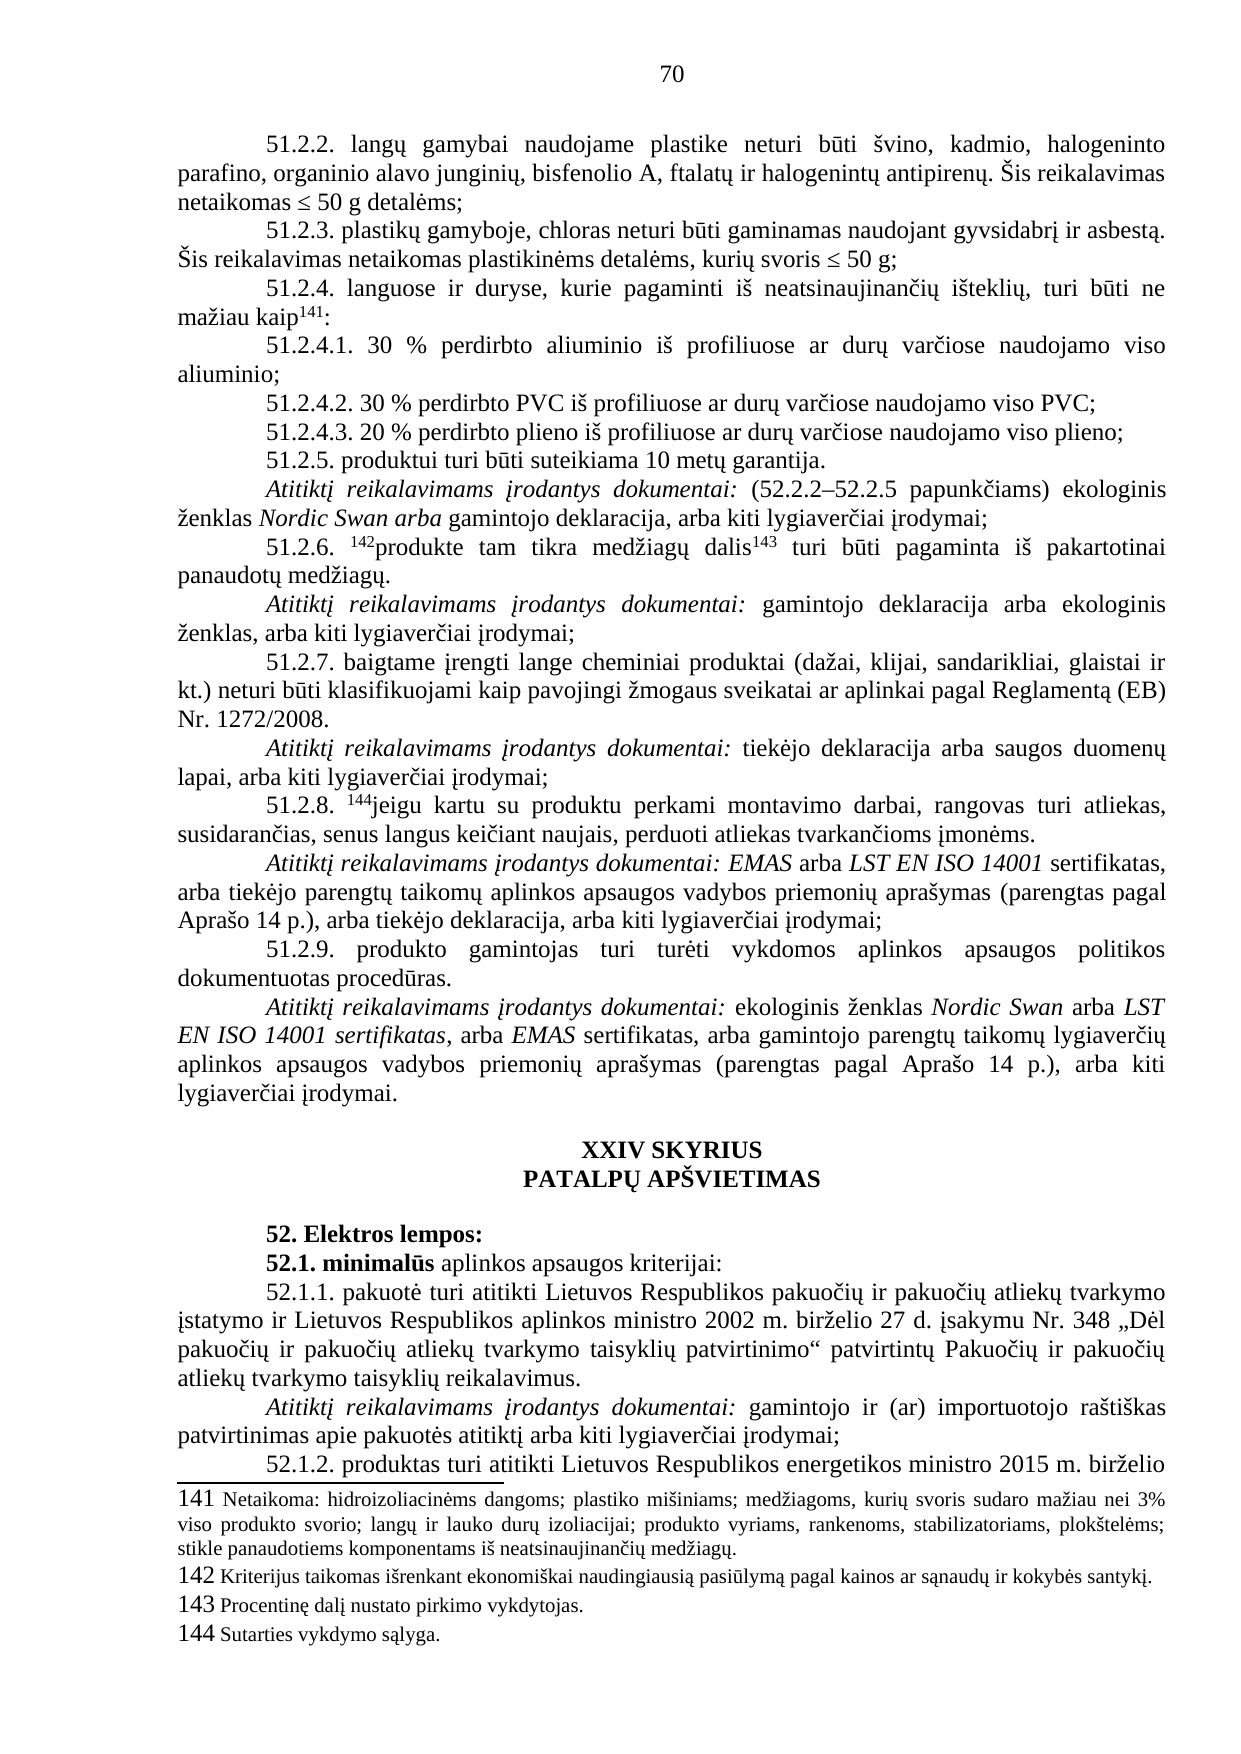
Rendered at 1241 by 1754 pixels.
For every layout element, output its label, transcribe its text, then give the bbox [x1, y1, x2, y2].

text Atitiktį reikalavimams įrodantys dokumentai: ekologinis ženklas Nordic Swan arba LST EN ISO 14001 sertifikatas, arba EMAS sertifikatas, arba gamintojo parengtų taikomų lygiaverčių aplinkos apsaugos vadybos priemonių aprašymas (parengtas pagal Aprašo 14 p.), arba kiti lygiaverčiai įrodymai. [177, 992, 1166, 1107]
text 51.2.7. baigtame įrengti lange cheminiai produktai (dažai, klijai, sandarikliai, glaistai ir kt.) neturi būti klasifikuojami kaip pavojingi žmogaus sveikatai ar aplinkai pagal Reglamentą (EB) Nr. 1272/2008. [177, 647, 1166, 733]
text Kriterijus taikomas išrenkant ekonomiškai naudingiausią pasiūlymą pagal kainos ar sąnaudų ir kokybės santykį. [177, 1560, 1166, 1589]
text 52.1. minimalūs aplinkos apsaugos kriterijai: [177, 1248, 1166, 1277]
text 51.2.4.3. 20 % perdirbto plieno iš profiliuose ar durų varčiose naudojamo viso plieno; [177, 417, 1166, 445]
text Procentinę dalį nustato pirkimo vykdytojas. [177, 1589, 1166, 1618]
text Atitiktį reikalavimams įrodantys dokumentai: tiekėjo deklaracija arba saugos duomenų lapai, arba kiti lygiaverčiai įrodymai; [177, 733, 1166, 790]
text XXIV SKYRIUS [177, 1135, 1166, 1164]
text Sutarties vykdymo sąlyga. [177, 1618, 1166, 1646]
text 51.2.4.2. 30 % perdirbto PVC iš profiliuose ar durų varčiose naudojamo viso PVC; [177, 388, 1166, 417]
text 51.2.8. jeigu kartu su produktu perkami montavimo darbai, rangovas turi atliekas, susidarančias, senus langus keičiant naujais, perduoti atliekas tvarkančioms įmonėms. [177, 790, 1166, 848]
text 51.2.4. languose ir duryse, kurie pagaminti iš neatsinaujinančių išteklių, turi būti ne mažiau kaip: [177, 273, 1166, 330]
text Netaikoma: hidroizoliacinėms dangoms; plastiko mišiniams; medžiagoms, kurių svoris sudaro mažiau nei 3% viso produkto svorio; langų ir lauko durų izoliacijai; produkto vyriams, rankenoms, stabilizatoriams, plokštelėms; stikle panaudotiems komponentams iš neatsinaujinančių medžiagų. [177, 1483, 1166, 1560]
text 51.2.6. produkte tam tikra medžiagų dalis turi būti pagaminta iš pakartotinai panaudotų medžiagų. [177, 532, 1166, 589]
text 51.2.5. produktui turi būti suteikiama 10 metų garantija. [177, 445, 1166, 474]
text 51.2.2. langų gamybai naudojame plastike neturi būti švino, kadmio, halogeninto parafino, organinio alavo junginių, bisfenolio A, ftalatų ir halogenintų antipirenų. Šis reikalavimas netaikomas ≤ 50 g detalėms; [177, 129, 1166, 215]
text 52.1.2. produktas turi atitikti Lietuvos Respublikos energetikos ministro 2015 m. birželio [177, 1449, 1166, 1478]
text 52.1.1. pakuotė turi atitikti Lietuvos Respublikos pakuočių ir pakuočių atliekų tvarkymo įstatymo ir Lietuvos Respublikos aplinkos ministro 2002 m. birželio 27 d. įsakymu Nr. 348 „Dėl pakuočių ir pakuočių atliekų tvarkymo taisyklių patvirtinimo“ patvirtintų Pakuočių ir pakuočių atliekų tvarkymo taisyklių reikalavimus. [177, 1277, 1166, 1392]
subtitle 52. Elektros lempos: [177, 1219, 1166, 1248]
text Atitiktį reikalavimams įrodantys dokumentai: gamintojo deklaracija arba ekologinis ženklas, arba kiti lygiaverčiai įrodymai; [177, 589, 1166, 647]
text 51.2.3. plastikų gamyboje, chloras neturi būti gaminamas naudojant gyvsidabrį ir asbestą. Šis reikalavimas netaikomas plastikinėms detalėms, kurių svoris ≤ 50 g; [177, 215, 1166, 273]
text Atitiktį reikalavimams įrodantys dokumentai: EMAS arba LST EN ISO 14001 sertifikatas, arba tiekėjo parengtų taikomų aplinkos apsaugos vadybos priemonių aprašymas (parengtas pagal Aprašo 14 p.), arba tiekėjo deklaracija, arba kiti lygiaverčiai įrodymai; [177, 848, 1166, 934]
text Atitiktį reikalavimams įrodantys dokumentai: gamintojo ir (ar) importuotojo raštiškas patvirtinimas apie pakuotės atitiktį arba kiti lygiaverčiai įrodymai; [177, 1392, 1166, 1449]
text 51.2.4.1. 30 % perdirbto aliuminio iš profiliuose ar durų varčiose naudojamo viso aliuminio; [177, 330, 1166, 388]
text PATALPŲ APŠVIETIMAS [177, 1164, 1166, 1193]
text Atitiktį reikalavimams įrodantys dokumentai: (52.2.2–52.2.5 papunkčiams) ekologinis ženklas Nordic Swan arba gamintojo deklaracija, arba kiti lygiaverčiai įrodymai; [177, 474, 1166, 532]
text 51.2.9. produkto gamintojas turi turėti vykdomos aplinkos apsaugos politikos dokumentuotas procedūras. [177, 934, 1166, 992]
